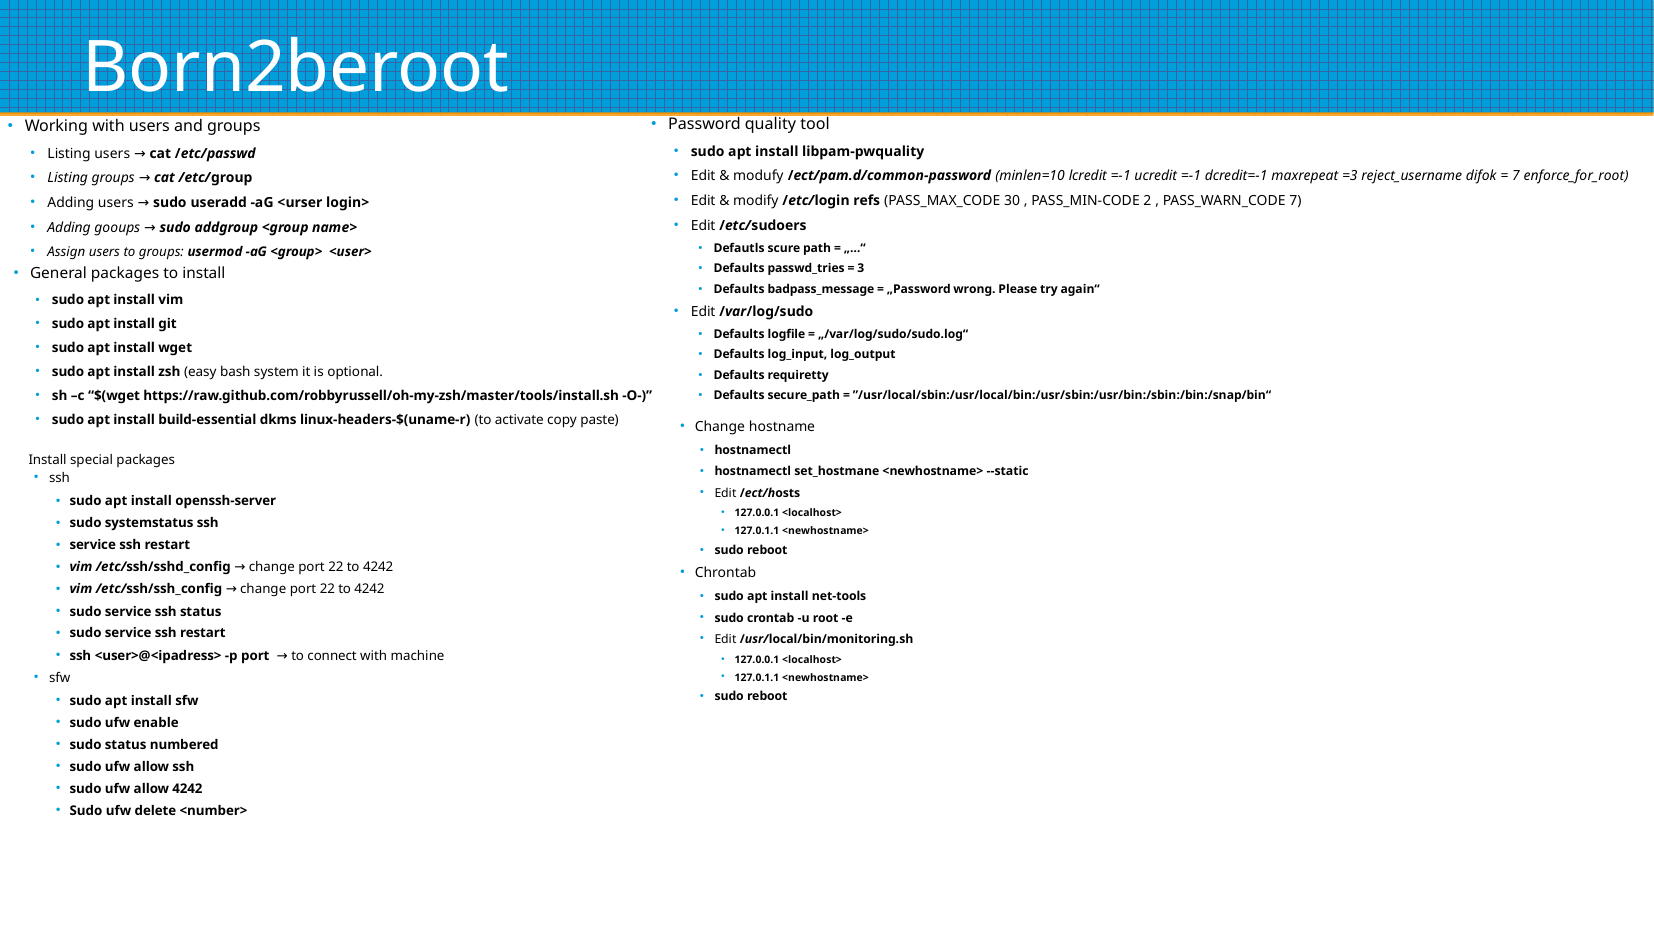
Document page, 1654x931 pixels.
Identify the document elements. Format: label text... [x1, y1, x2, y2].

list Password quality tool sudo apt install libpam-pwquality Edit & modufy /ect/pam.d/common-password (minlen=10 lcredit =-1 ucredit =-1 dcredit=-1 maxrepeat =3 reject_username difok = 7 enforce_for_root) Edit & modify /etc/login refs (PASS_MAX_CODE 30 , PASS_MIN-CODE 2 , PASS_WARN_CODE 7) Edit /etc/sudoers Defautls scure path = „…“ Defaults passwd_tries = 3 Defaults badpass_message = „Password wrong. Please try again“ Edit /var/log/sudo Defaults logfile = „/var/log/sudo/sudo.log“ Defaults log_input, log_output Defaults requiretty Defaults secure_path = ”/usr/local/sbin:/usr/local/bin:/usr/sbin:/usr/bin:/sbin:/bin:/snap/bin“ [645, 112, 1651, 413]
list Change hostname hostnamectl hostnamectl set_hostmane <newhostname> --static Edit /ect/hosts 127.0.0.1 <localhost> 127.0.1.1 <newhostname> sudo reboot [675, 416, 1605, 562]
list Chrontab sudo apt install net-tools sudo crontab -u root -e Edit /usr/local/bin/monitoring.sh 127.0.0.1 <localhost> 127.0.1.1 <newhostname> sudo reboot [675, 562, 1605, 709]
list Working with users and groups Listing users → cat /etc/passwd Listing groups → cat /etc/group Adding users → sudo useradd -aG <urser login> Adding gooups → sudo addgroup <group name> Assign users to groups: usermod -aG <group> <user> [2, 114, 638, 263]
list Install special packages ssh sudo apt install openssh-server sudo systemstatus ssh service ssh restart vim /etc/ssh/sshd_config → change port 22 to 4242 vim /etc/ssh/ssh_config → change port 22 to 4242 sudo service ssh status sudo service ssh restart ssh <user>@<ipadress> -p port → to connect with machine sfw sudo apt install sfw sudo ufw enable sudo status numbered sudo ufw allow ssh sudo ufw allow 4242 Sudo ufw delete <number> [7, 450, 742, 826]
list General packages to install sudo apt install vim sudo apt install git sudo apt install wget sudo apt install zsh (easy bash system it is optional. sh –c “$(wget https://raw.github.com/robbyrussell/oh-my-zsh/master/tools/install.sh -O-)” sudo apt install build-essential dkms linux-headers-$(uname-r) (to activate copy paste) [7, 262, 676, 450]
title Born2beroot [82, 14, 1571, 113]
